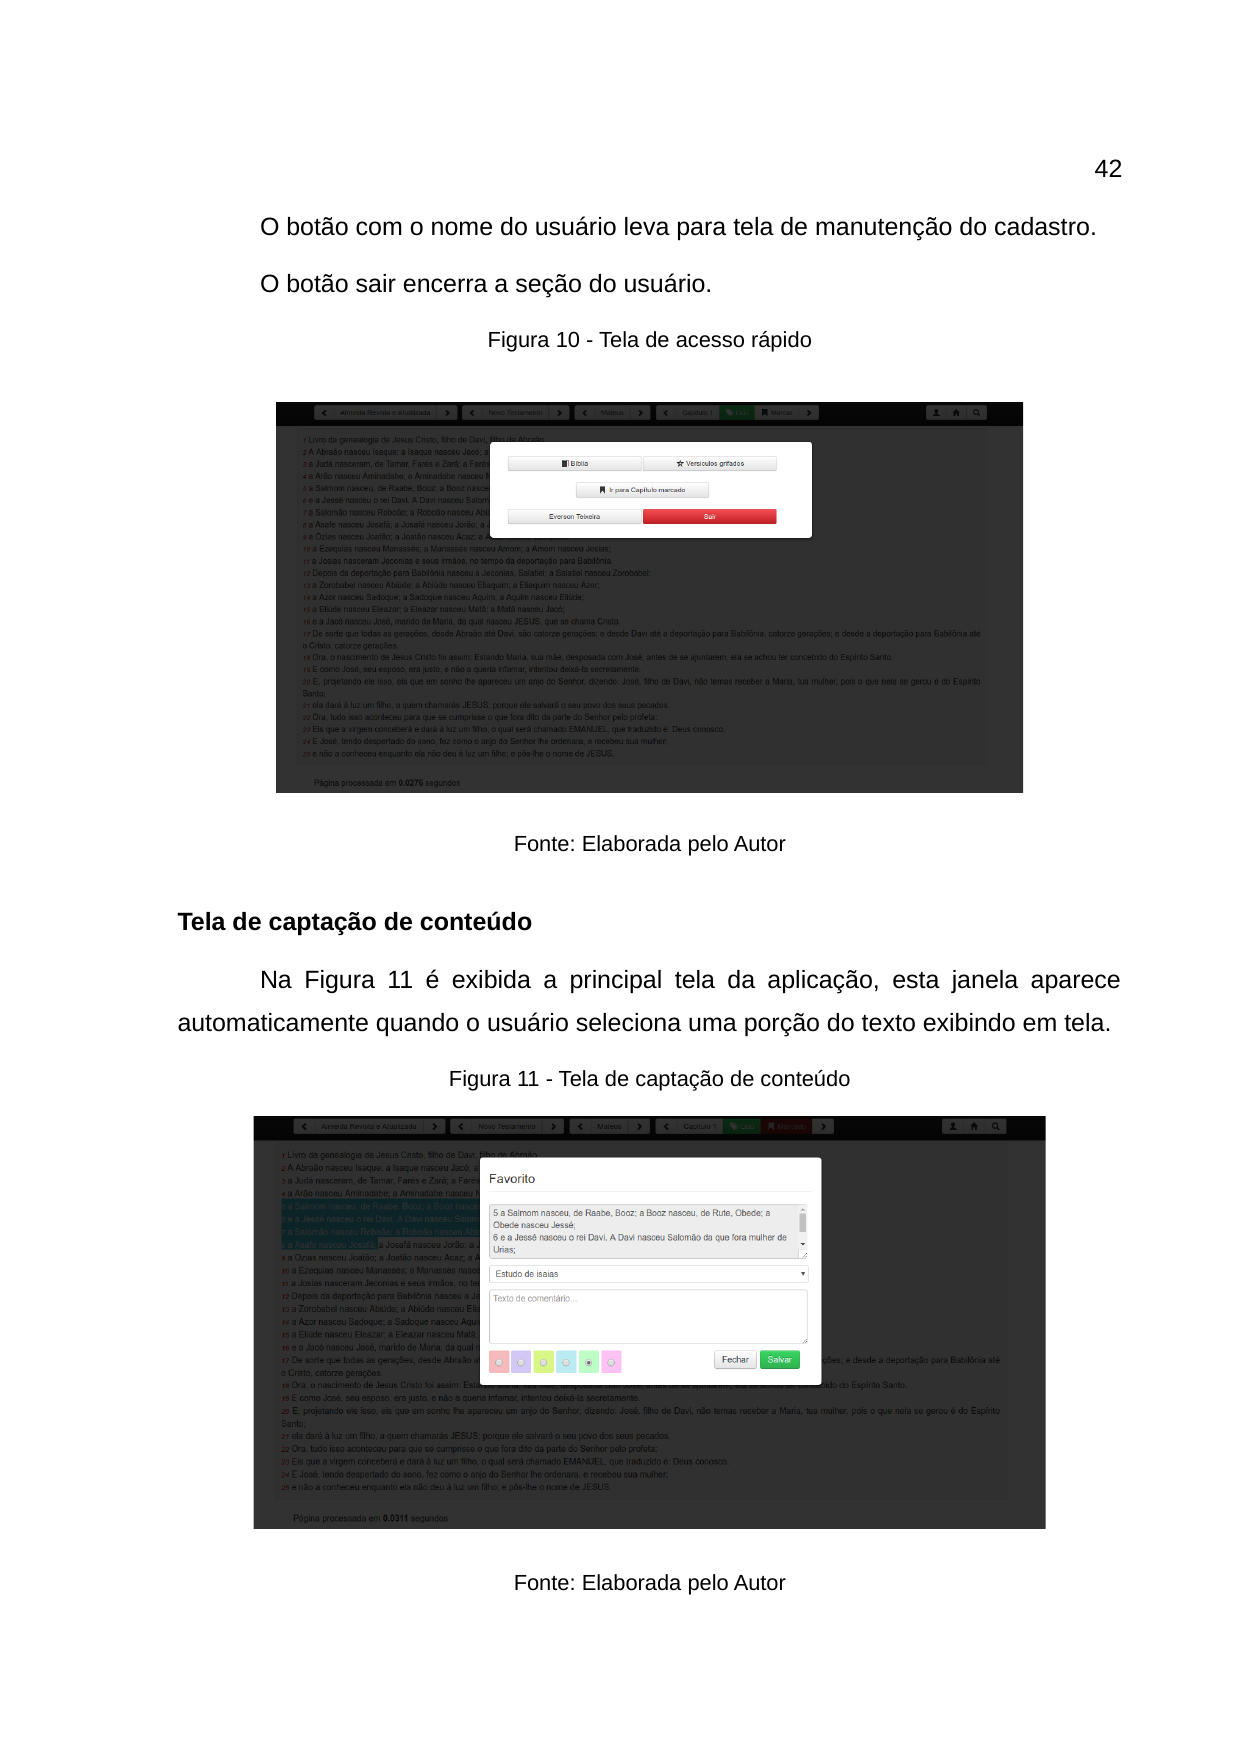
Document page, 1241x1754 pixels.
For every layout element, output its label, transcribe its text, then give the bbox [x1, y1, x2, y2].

text Figura 11 - Tela de captação de conteúdo [177, 1066, 1122, 1091]
text Fonte: Elaborada pelo Autor [177, 1570, 1122, 1595]
picture [253, 1116, 1046, 1529]
text Na Figura 11 é exibida a principal tela da aplicação, esta janela aparece automaticamente quando o usuário seleciona uma porção do texto exibindo em tela. [177, 965, 1122, 1037]
text O botão sair encerra a seção do usuário. [177, 269, 1122, 298]
picture [276, 402, 1024, 793]
text Figura 10 - Tela de acesso rápido [177, 327, 1122, 352]
text Fonte: Elaborada pelo Autor [177, 831, 1122, 857]
text O botão com o nome do usuário leva para tela de manutenção do cadastro. [177, 212, 1122, 241]
text Tela de captação de conteúdo [177, 907, 1122, 936]
